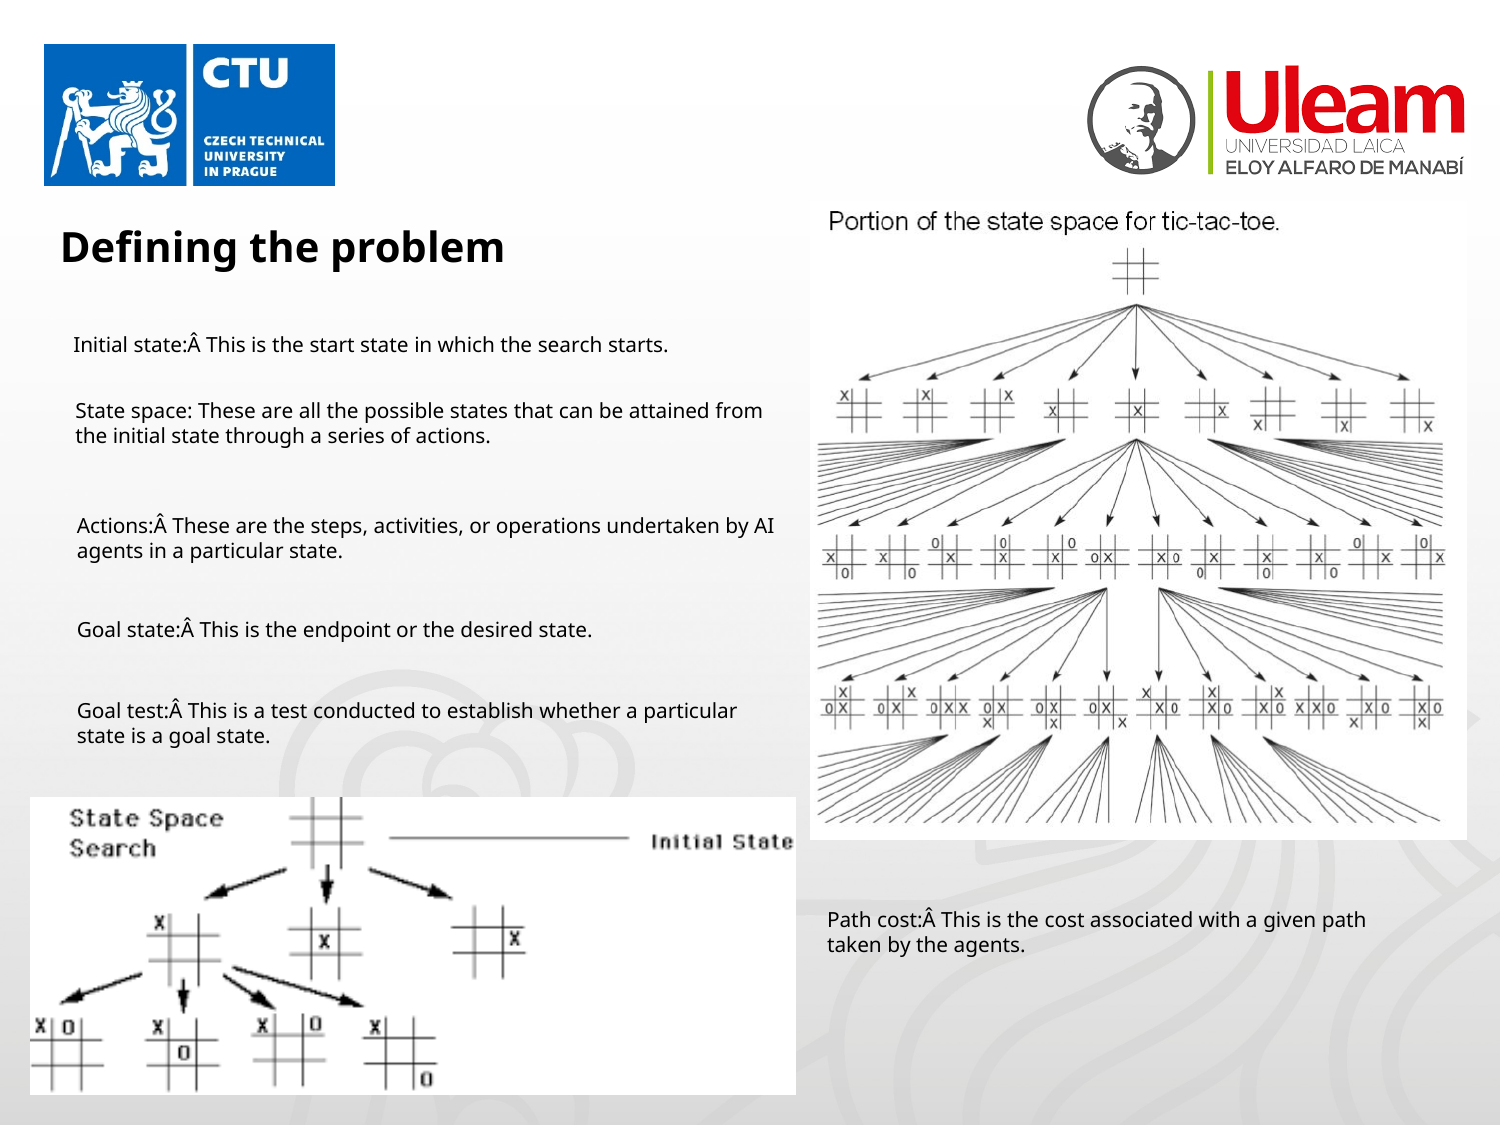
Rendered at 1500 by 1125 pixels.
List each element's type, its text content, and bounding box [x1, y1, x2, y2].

title Defining the problem [45, 212, 810, 328]
text_box State space: These are all the possible states that can be attained from the initial state through a series of actions. [60, 389, 796, 526]
text_box Actions:Â These are the steps, activities, or operations undertaken by AI agents in a particular state. [62, 505, 796, 641]
text_box Goal test:Â This is a test conducted to establish whether a particular state is a goal state. [62, 690, 796, 826]
text_box Initial state:Â This is the start state in which the search starts. [58, 324, 736, 436]
text_box Goal state:Â This is the endpoint or the desired state. [62, 609, 650, 690]
picture [0, 0, 1500, 1125]
text_box Path cost:Â This is the cost associated with a given path taken by the agents. [812, 899, 1441, 1036]
